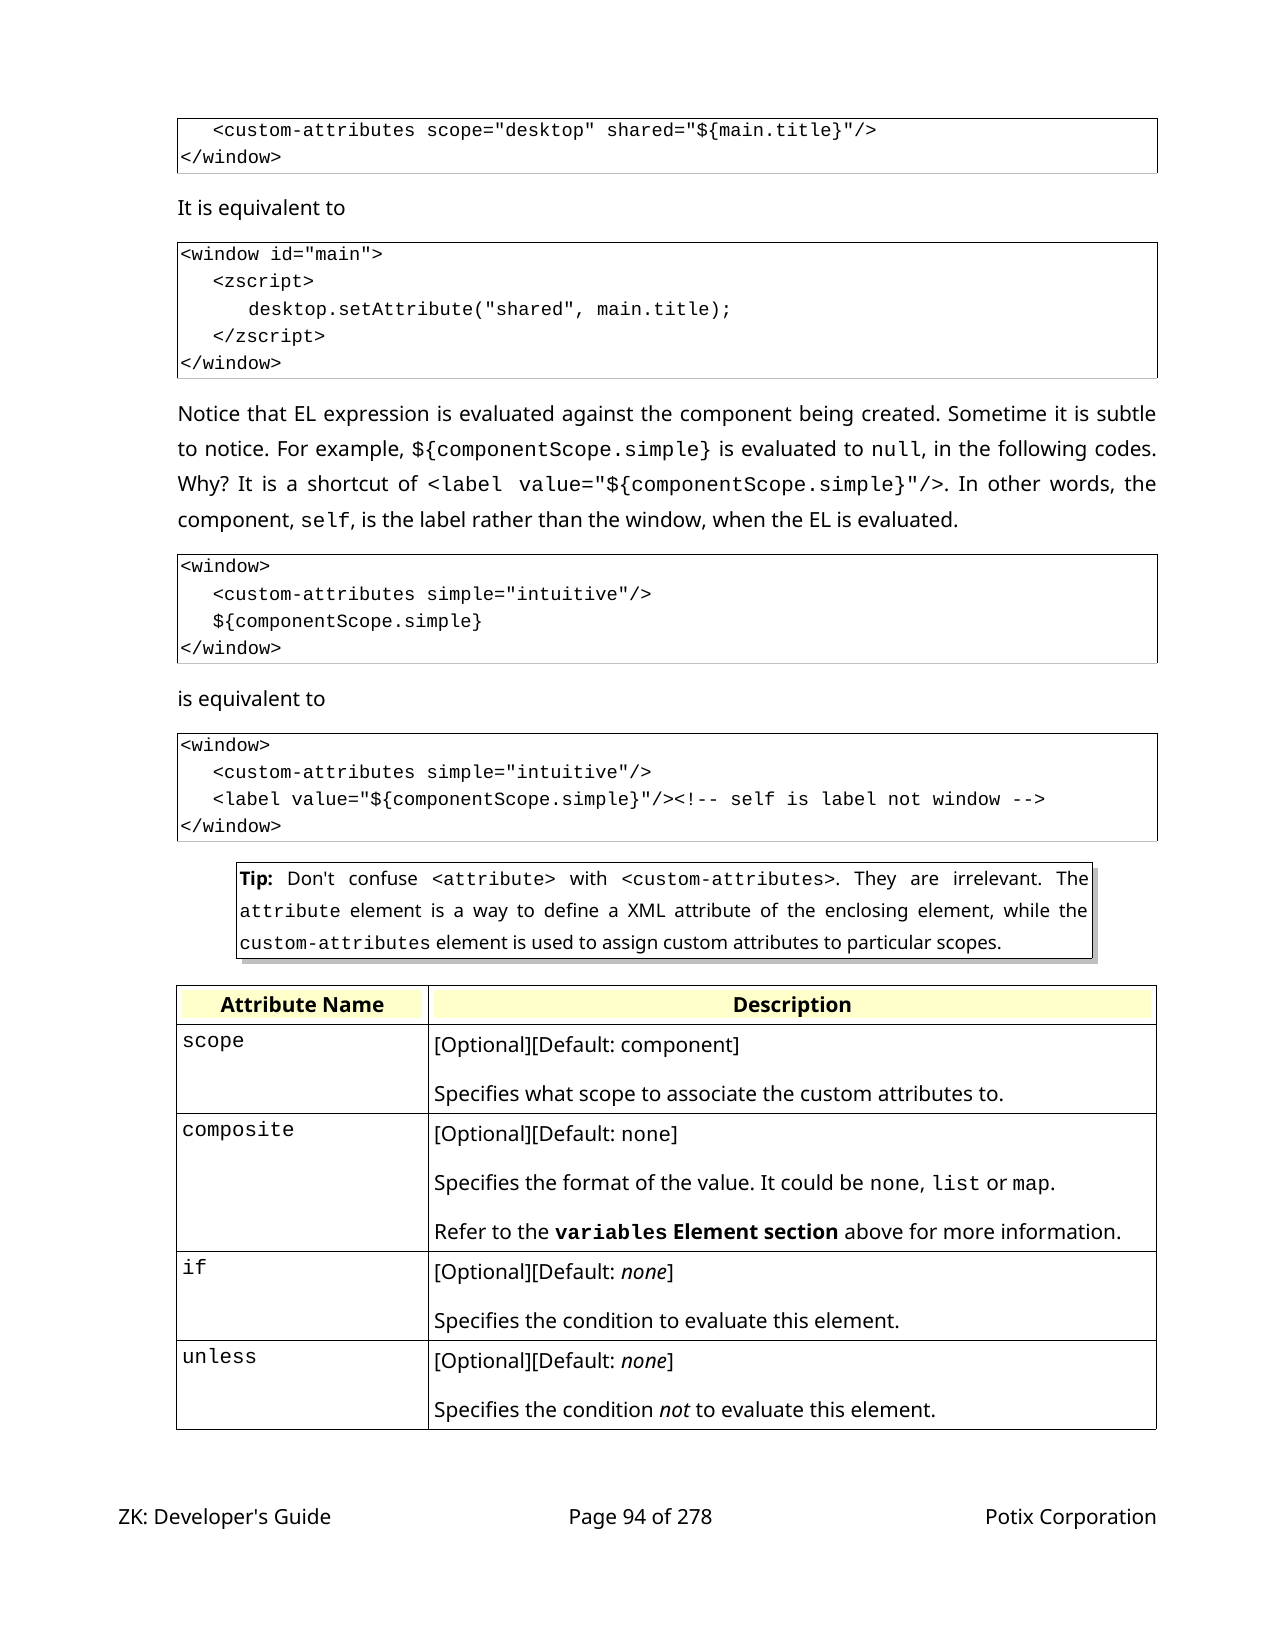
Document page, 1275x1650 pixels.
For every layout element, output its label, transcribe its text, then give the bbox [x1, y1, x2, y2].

table_cell if [177, 1252, 428, 1340]
text </zscript> [178, 324, 1157, 348]
table_cell composite [177, 1114, 428, 1251]
table_header Attribute Name [177, 986, 428, 1024]
text </window> [178, 814, 1157, 841]
text desktop.setAttribute("shared", main.title); [178, 296, 1157, 321]
text ${componentScope.simple} [178, 608, 1157, 633]
table_cell [Optional][Default: none] Specifies the format of the value. It could be none, list or map. Refer to the variables Element section above for more information. [429, 1114, 1156, 1251]
text </window> [178, 636, 1157, 663]
text <label value="${componentScope.simple}"/><!-- self is label not window --> [178, 787, 1157, 811]
table_header Description [429, 986, 1156, 1024]
text <custom-attributes scope="desktop" shared="${main.title}"/> [178, 119, 1157, 142]
table_cell [Optional][Default: component] Specifies what scope to associate the custom attributes to. [429, 1025, 1156, 1113]
text <custom-attributes simple="intuitive"/> [178, 760, 1157, 784]
text It is equivalent to [177, 193, 1157, 221]
table_cell [Optional][Default: none] Specifies the condition to evaluate this element. [429, 1252, 1156, 1340]
table_cell [Optional][Default: none] Specifies the condition not to evaluate this element. [429, 1341, 1156, 1429]
text </window> [178, 145, 1157, 173]
text is equivalent to [177, 684, 1157, 712]
text Notice that EL expression is evaluated against the component being created. Sometime it is subtle to notice. For example, ${componentScope.simple} is evaluated to null, in the following codes. Why? It is a shortcut of <label value="${componentScope.simple}"/>. In other words, the component, self, is the label rather than the window, when the EL is evaluated. [177, 399, 1157, 533]
text </window> [178, 351, 1157, 378]
text <window> [178, 734, 1157, 757]
text <window> [178, 555, 1157, 578]
table_cell scope [177, 1025, 428, 1113]
text <window id="main"> [178, 243, 1157, 266]
text <custom-attributes simple="intuitive"/> [178, 581, 1157, 606]
text <zscript> [178, 269, 1157, 293]
text Tip: Don't confuse <attribute> with <custom-attributes>. They are irrelevant. The attribute element is a way to define a XML attribute of the enclosing element, while the custom-attributes element is used to assign custom attributes to particular scopes. [237, 863, 1092, 958]
table_cell unless [177, 1341, 428, 1429]
